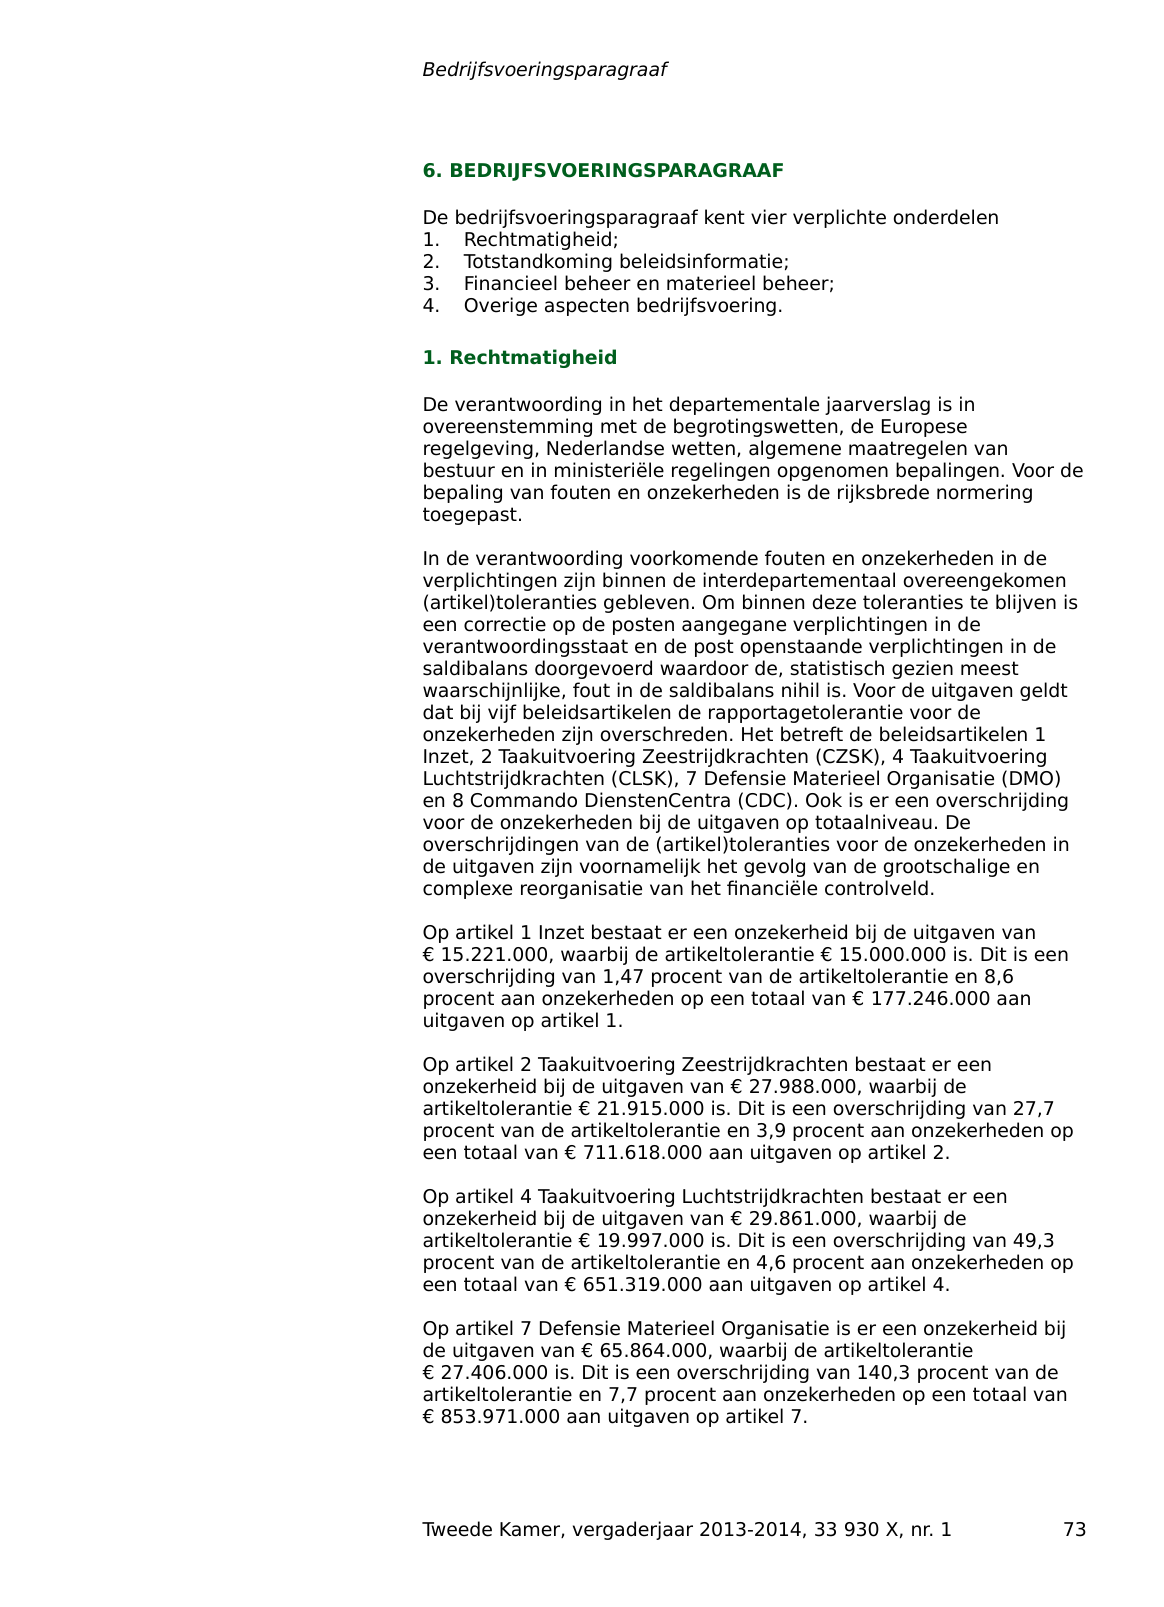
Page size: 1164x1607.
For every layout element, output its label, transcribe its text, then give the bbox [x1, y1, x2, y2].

subtitle 6. BEDRIJFSVOERINGSPARAGRAAF [422, 160, 1087, 182]
text 4. Overige aspecten bedrijfsvoering. [422, 295, 1087, 317]
text Op artikel 1 Inzet bestaat er een onzekerheid bij de uitgaven van € 15.221.000, waarbij de artikeltolerantie € 15.000.000 is. Dit is een overschrijding van 1,47 procent van de artikeltolerantie en 8,6 procent aan onzekerheden op een totaal van € 177.246.000 aan uitgaven op artikel 1. [422, 922, 1087, 1032]
subtitle 1. Rechtmatigheid [422, 347, 1087, 369]
text 1. Rechtmatigheid; [422, 229, 1087, 251]
text De verantwoording in het departementale jaarverslag is in overeenstemming met de begrotingswetten, de Europese regelgeving, Nederlandse wetten, algemene maatregelen van bestuur en in ministeriële regelingen opgenomen bepalingen. Voor de bepaling van fouten en onzekerheden is de rijksbrede normering toegepast. [422, 394, 1087, 526]
text Op artikel 4 Taakuitvoering Luchtstrijdkrachten bestaat er een onzekerheid bij de uitgaven van € 29.861.000, waarbij de artikeltolerantie € 19.997.000 is. Dit is een overschrijding van 49,3 procent van de artikeltolerantie en 4,6 procent aan onzekerheden op een totaal van € 651.319.000 aan uitgaven op artikel 4. [422, 1186, 1087, 1296]
text 2. Totstandkoming beleidsinformatie; [422, 251, 1087, 273]
text 3. Financieel beheer en materieel beheer; [422, 273, 1087, 295]
text De bedrijfsvoeringsparagraaf kent vier verplichte onderdelen [422, 207, 1087, 229]
text In de verantwoording voorkomende fouten en onzekerheden in de verplichtingen zijn binnen de interdepartementaal overeengekomen (artikel)toleranties gebleven. Om binnen deze toleranties te blijven is een correctie op de posten aangegane verplichtingen in de verantwoordingsstaat en de post openstaande verplichtingen in de saldibalans doorgevoerd waardoor de, statistisch gezien meest waarschijnlijke, fout in de saldibalans nihil is. Voor de uitgaven geldt dat bij vijf beleidsartikelen de rapportagetolerantie voor de onzekerheden zijn overschreden. Het betreft de beleidsartikelen 1 Inzet, 2 Taakuitvoering Zeestrijdkrachten (CZSK), 4 Taakuitvoering Luchtstrijdkrachten (CLSK), 7 Defensie Materieel Organisatie (DMO) en 8 Commando DienstenCentra (CDC). Ook is er een overschrijding voor de onzekerheden bij de uitgaven op totaalniveau. De overschrijdingen van de (artikel)toleranties voor de onzekerheden in de uitgaven zijn voornamelijk het gevolg van de grootschalige en complexe reorganisatie van het financiële controlveld. [422, 548, 1087, 899]
text Op artikel 2 Taakuitvoering Zeestrijdkrachten bestaat er een onzekerheid bij de uitgaven van € 27.988.000, waarbij de artikeltolerantie € 21.915.000 is. Dit is een overschrijding van 27,7 procent van de artikeltolerantie en 3,9 procent aan onzekerheden op een totaal van € 711.618.000 aan uitgaven op artikel 2. [422, 1054, 1087, 1164]
text Op artikel 7 Defensie Materieel Organisatie is er een onzekerheid bij de uitgaven van € 65.864.000, waarbij de artikeltolerantie € 27.406.000 is. Dit is een overschrijding van 140,3 procent van de artikeltolerantie en 7,7 procent aan onzekerheden op een totaal van € 853.971.000 aan uitgaven op artikel 7. [422, 1318, 1087, 1428]
